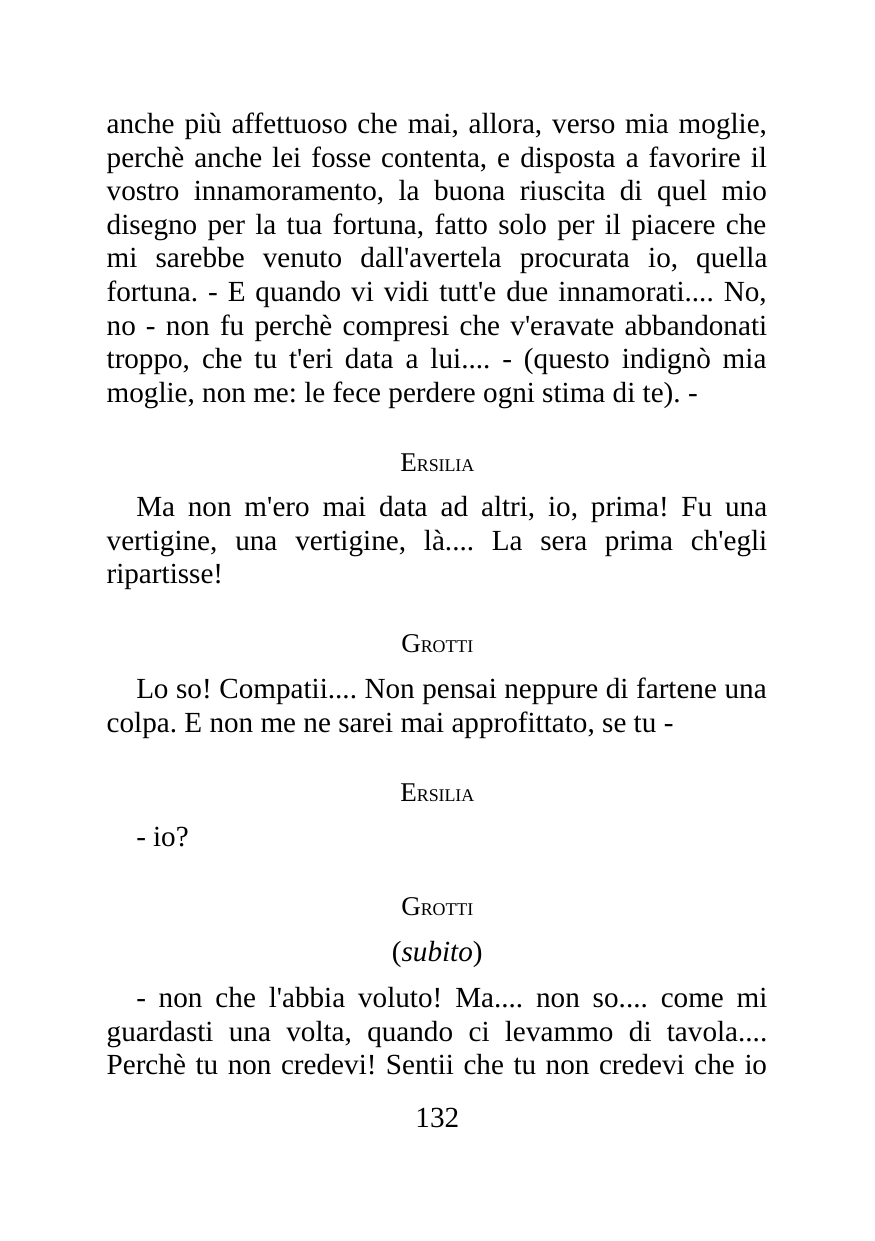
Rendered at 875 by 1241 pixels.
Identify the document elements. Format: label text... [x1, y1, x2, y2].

text anche più affettuoso che mai, allora, verso mia moglie, perchè anche lei fosse contenta, e disposta a favorire il vostro innamoramento, la buona riuscita di quel mio disegno per la tua fortuna, fatto solo per il piacere che mi sarebbe venuto dall'avertela procurata io, quella fortuna. - E quando vi vidi tutt'e due innamorati.... No, no - non fu perchè compresi che v'eravate abbandonati troppo, che tu t'eri data a lui.... - (questo indignò mia moglie, non me: le fece perdere ogni stima di te). - [106, 106, 768, 408]
text Grotti [106, 627, 768, 659]
text Ersilia [106, 776, 768, 807]
text Lo so! Compatii.... Non pensai neppure di fartene una colpa. E non me ne sarei mai approfittato, se tu - [106, 671, 768, 738]
text - non che l'abbia voluto! Ma.... non so.... come mi guardasti una volta, quando ci levammo di tavola.... Perchè tu non credevi! Sentii che tu non credevi che io [106, 980, 768, 1081]
text - io? [106, 819, 768, 853]
text Ma non m'ero mai data ad altri, io, prima! Fu una vertigine, una vertigine, là.... La sera prima ch'egli ripartisse! [106, 489, 768, 590]
text (subito) [106, 934, 768, 968]
text Grotti [106, 890, 768, 922]
text Ersilia [106, 446, 768, 477]
